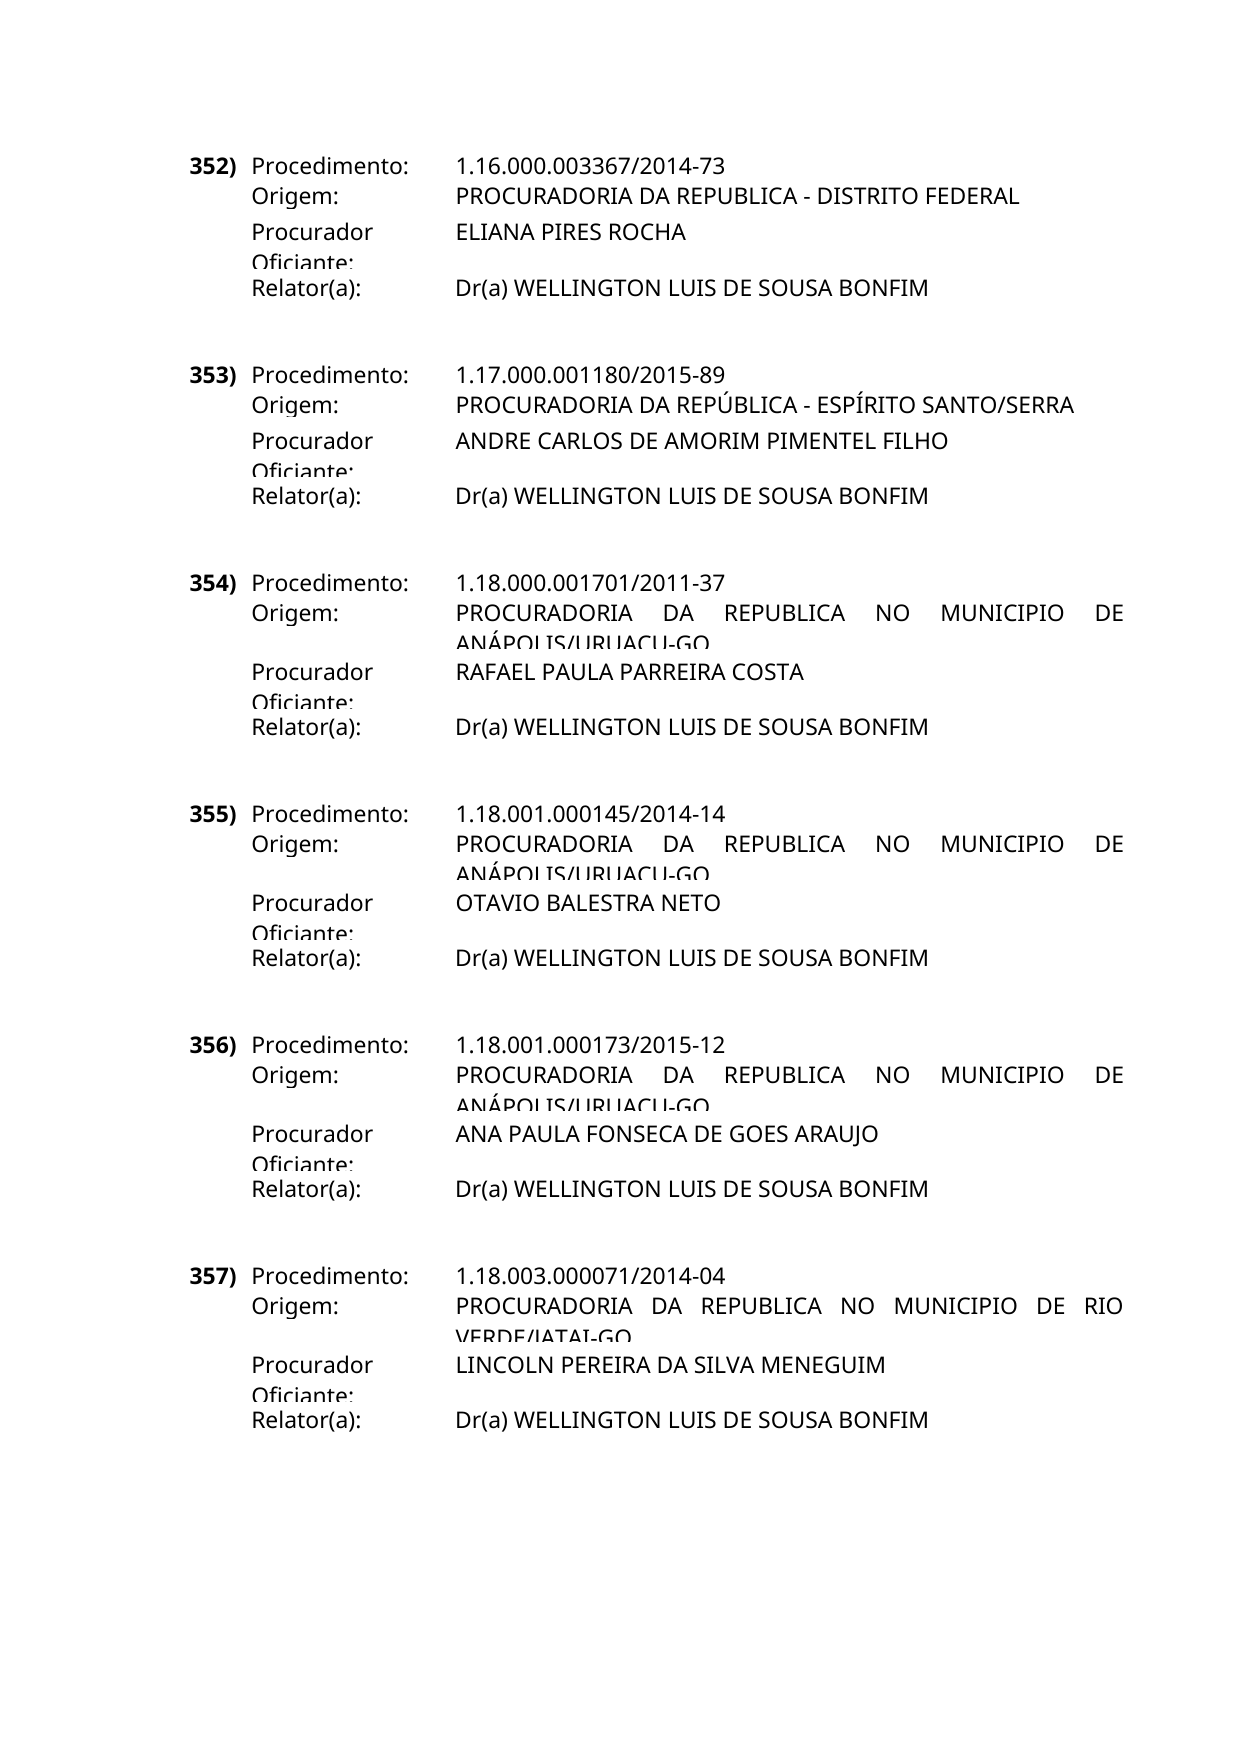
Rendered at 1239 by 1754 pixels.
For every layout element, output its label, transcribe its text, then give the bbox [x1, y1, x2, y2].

table_cell [0, 417, 189, 424]
table_cell [455, 972, 1124, 1029]
table_cell [0, 1319, 189, 1341]
table_cell Procurador Oficiante: [251, 1118, 455, 1170]
table_cell [0, 480, 189, 510]
table_cell [0, 741, 189, 798]
table_cell 1.18.001.000173/2015-12 [455, 1029, 1124, 1058]
table_cell [455, 741, 1124, 798]
table_cell [0, 1118, 189, 1169]
table_cell RAFAEL PAULA PARREIRA COSTA [455, 656, 1124, 707]
table_cell [189, 417, 251, 424]
table_cell [1125, 626, 1239, 648]
table_cell [251, 1341, 455, 1349]
table_cell [455, 1341, 1124, 1349]
table_cell [189, 1118, 251, 1169]
table_header [1125, 0, 1239, 150]
table_cell [251, 510, 455, 567]
table_cell [455, 209, 1124, 216]
table_cell [1125, 480, 1239, 510]
table_cell [189, 597, 251, 626]
table_cell [1125, 1319, 1239, 1341]
table_cell 355) [189, 798, 251, 827]
table_cell [251, 857, 455, 879]
table_cell [251, 648, 455, 656]
table_cell [0, 597, 189, 626]
table_cell Procedimento: [251, 1029, 455, 1058]
table_cell [1125, 648, 1239, 656]
table_cell Origem: [251, 1290, 455, 1319]
table_cell [0, 648, 189, 656]
table_cell [455, 1110, 1124, 1118]
table_cell [1125, 879, 1239, 887]
table_cell [189, 425, 251, 476]
table_cell [0, 879, 189, 887]
table_cell [0, 857, 189, 879]
table_cell [1125, 711, 1239, 741]
table_cell [0, 389, 189, 417]
table_cell Origem: [251, 1059, 455, 1088]
table_cell [1125, 857, 1239, 879]
table_cell [1125, 359, 1239, 387]
table_cell [251, 626, 455, 648]
table_cell [1125, 656, 1239, 707]
table_cell [0, 567, 189, 596]
table_header Dr(a) WELLINGTON LUIS DE SOUSA BONFIM [455, 711, 1122, 740]
table_cell [1125, 1173, 1239, 1203]
table_cell 353) [189, 359, 251, 387]
table_cell [189, 480, 251, 510]
table_cell [251, 1110, 455, 1118]
table_cell [0, 972, 189, 1029]
table_header Relator(a): [251, 711, 455, 740]
table_cell PROCURADORIA DA REPUBLICA NO MUNICIPIO DE ANÁPOLIS/URUAÇU-GO [455, 828, 1124, 879]
table_cell [1125, 1059, 1239, 1088]
table_cell [1125, 1118, 1239, 1169]
table_cell [189, 741, 251, 798]
table_cell [1125, 272, 1239, 302]
table_cell [1125, 741, 1239, 798]
table_cell Origem: [251, 180, 455, 208]
table_cell [189, 1173, 251, 1203]
table_cell [0, 216, 189, 267]
table_cell [0, 828, 189, 857]
table_header [251, 0, 455, 150]
table_cell Procedimento: [251, 798, 455, 827]
table_cell [1125, 798, 1239, 827]
table_cell 1.16.000.003367/2014-73 [455, 150, 1124, 178]
table_cell [1125, 887, 1239, 938]
table_cell [189, 626, 251, 648]
table_cell [0, 180, 189, 208]
table_cell [0, 209, 189, 216]
table_header [0, 0, 189, 150]
table_cell [1125, 180, 1239, 208]
table_cell [0, 942, 189, 972]
table_cell [1125, 1290, 1239, 1319]
table_cell [189, 1404, 251, 1434]
table_cell [455, 648, 1124, 656]
table_cell [1125, 1341, 1239, 1349]
table_cell [1125, 1404, 1239, 1434]
table_cell [0, 798, 189, 827]
table_cell [251, 1203, 455, 1260]
table_cell [0, 1173, 189, 1203]
table_cell [189, 656, 251, 707]
table_cell [0, 711, 189, 741]
table_cell [455, 302, 1124, 358]
table_cell ANDRE CARLOS DE AMORIM PIMENTEL FILHO [455, 425, 1124, 476]
table_cell [189, 1349, 251, 1400]
table_cell [0, 150, 189, 178]
table_cell [0, 302, 189, 358]
table_cell [0, 1260, 189, 1289]
table_cell [189, 1059, 251, 1088]
table_cell [1125, 150, 1239, 178]
table_header Dr(a) WELLINGTON LUIS DE SOUSA BONFIM [455, 480, 1122, 509]
table_cell LINCOLN PEREIRA DA SILVA MENEGUIM [455, 1349, 1124, 1400]
table_header Relator(a): [251, 942, 455, 971]
table_cell [189, 1088, 251, 1110]
table_cell [0, 1290, 189, 1319]
table_cell 1.17.000.001180/2015-89 [455, 359, 1124, 387]
table_cell PROCURADORIA DA REPÚBLICA - ESPÍRITO SANTO/SERRA [455, 389, 1124, 417]
table_cell [189, 857, 251, 879]
table_cell [1125, 828, 1239, 857]
table_cell [189, 1203, 251, 1260]
table_cell [0, 1088, 189, 1110]
table_cell Procedimento: [251, 359, 455, 387]
table_cell [1125, 597, 1239, 626]
table_cell [0, 1059, 189, 1088]
table_cell Origem: [251, 389, 455, 417]
table_cell [251, 1319, 455, 1341]
table_cell [251, 1088, 455, 1110]
table_cell [1125, 1029, 1239, 1058]
table_cell [0, 510, 189, 567]
table_header Dr(a) WELLINGTON LUIS DE SOUSA BONFIM [455, 1173, 1122, 1202]
table_cell Origem: [251, 828, 455, 857]
table_cell Origem: [251, 597, 455, 626]
table_header Dr(a) WELLINGTON LUIS DE SOUSA BONFIM [455, 272, 1122, 300]
table_cell [189, 1290, 251, 1319]
table_cell PROCURADORIA DA REPUBLICA NO MUNICIPIO DE ANÁPOLIS/URUAÇU-GO [455, 1059, 1124, 1110]
table_cell Procedimento: [251, 567, 455, 596]
table_cell [0, 1110, 189, 1118]
table_cell OTAVIO BALESTRA NETO [455, 887, 1124, 938]
table_header Dr(a) WELLINGTON LUIS DE SOUSA BONFIM [455, 942, 1122, 971]
table_cell PROCURADORIA DA REPUBLICA NO MUNICIPIO DE RIO VERDE/JATAI-GO [455, 1290, 1124, 1341]
table_cell [251, 417, 455, 424]
table_cell [1125, 417, 1239, 424]
table_cell [189, 302, 251, 358]
table_cell [0, 887, 189, 938]
table_cell [189, 1110, 251, 1118]
table_cell [0, 272, 189, 302]
table_cell [1125, 1260, 1239, 1289]
table_cell [1125, 1110, 1239, 1118]
table_cell [0, 656, 189, 707]
table_cell Procedimento: [251, 1260, 455, 1289]
table_cell [455, 879, 1124, 887]
table_cell [189, 648, 251, 656]
table_cell [1125, 567, 1239, 596]
table_cell [1125, 425, 1239, 476]
table_cell [1125, 209, 1239, 216]
table_header Relator(a): [251, 480, 455, 509]
table_cell Procedimento: [251, 150, 455, 178]
table_cell [251, 879, 455, 887]
table_cell [251, 302, 455, 358]
table_cell [189, 942, 251, 972]
table_cell Procurador Oficiante: [251, 1349, 455, 1401]
table_cell [455, 1203, 1124, 1260]
table_cell [1125, 942, 1239, 972]
table_header Relator(a): [251, 1404, 455, 1433]
table_header Relator(a): [251, 1173, 455, 1202]
table_cell [1125, 972, 1239, 1029]
table_cell [0, 626, 189, 648]
table_header [189, 0, 251, 150]
table_cell 356) [189, 1029, 251, 1058]
table_cell [0, 425, 189, 476]
table_cell [189, 1319, 251, 1341]
table_cell [1125, 1349, 1239, 1400]
table_cell [0, 359, 189, 387]
table_cell Procurador Oficiante: [251, 656, 455, 708]
table_cell [189, 216, 251, 267]
table_header Relator(a): [251, 272, 455, 300]
table_cell [189, 972, 251, 1029]
table_cell 1.18.000.001701/2011-37 [455, 567, 1124, 596]
table_cell [251, 972, 455, 1029]
table_cell ANA PAULA FONSECA DE GOES ARAUJO [455, 1118, 1124, 1169]
table_cell [189, 510, 251, 567]
table_cell 1.18.001.000145/2014-14 [455, 798, 1124, 827]
table_cell [0, 1349, 189, 1400]
table_cell [189, 389, 251, 417]
table_cell [189, 272, 251, 302]
table_cell [0, 1203, 189, 1260]
table_cell [455, 510, 1124, 567]
table_cell [0, 1341, 189, 1349]
table_cell [1125, 510, 1239, 567]
table_header [455, 0, 1124, 150]
table_cell PROCURADORIA DA REPUBLICA - DISTRITO FEDERAL [455, 180, 1124, 208]
table_cell Procurador Oficiante: [251, 425, 455, 477]
table_cell PROCURADORIA DA REPUBLICA NO MUNICIPIO DE ANÁPOLIS/URUAÇU-GO [455, 597, 1124, 648]
table_cell [189, 879, 251, 887]
table_cell 354) [189, 567, 251, 596]
table_cell 357) [189, 1260, 251, 1289]
table_cell [0, 1404, 189, 1434]
table_cell [0, 1029, 189, 1058]
table_cell [189, 209, 251, 216]
table_cell [189, 711, 251, 741]
table_cell [189, 828, 251, 857]
table_cell [1125, 1088, 1239, 1110]
table_cell [1125, 216, 1239, 267]
table_cell [251, 209, 455, 216]
table_cell [1125, 389, 1239, 417]
table_cell [189, 180, 251, 208]
table_cell ELIANA PIRES ROCHA [455, 216, 1124, 267]
table_cell 352) [189, 150, 251, 178]
table_cell Procurador Oficiante: [251, 887, 455, 939]
table_cell Procurador Oficiante: [251, 216, 455, 268]
table_cell 1.18.003.000071/2014-04 [455, 1260, 1124, 1289]
table_cell [1125, 302, 1239, 358]
table_cell [251, 741, 455, 798]
table_cell [1125, 1203, 1239, 1260]
table_cell [455, 417, 1124, 424]
table_header Dr(a) WELLINGTON LUIS DE SOUSA BONFIM [455, 1404, 1122, 1433]
table_cell [189, 887, 251, 938]
table_cell [189, 1341, 251, 1349]
